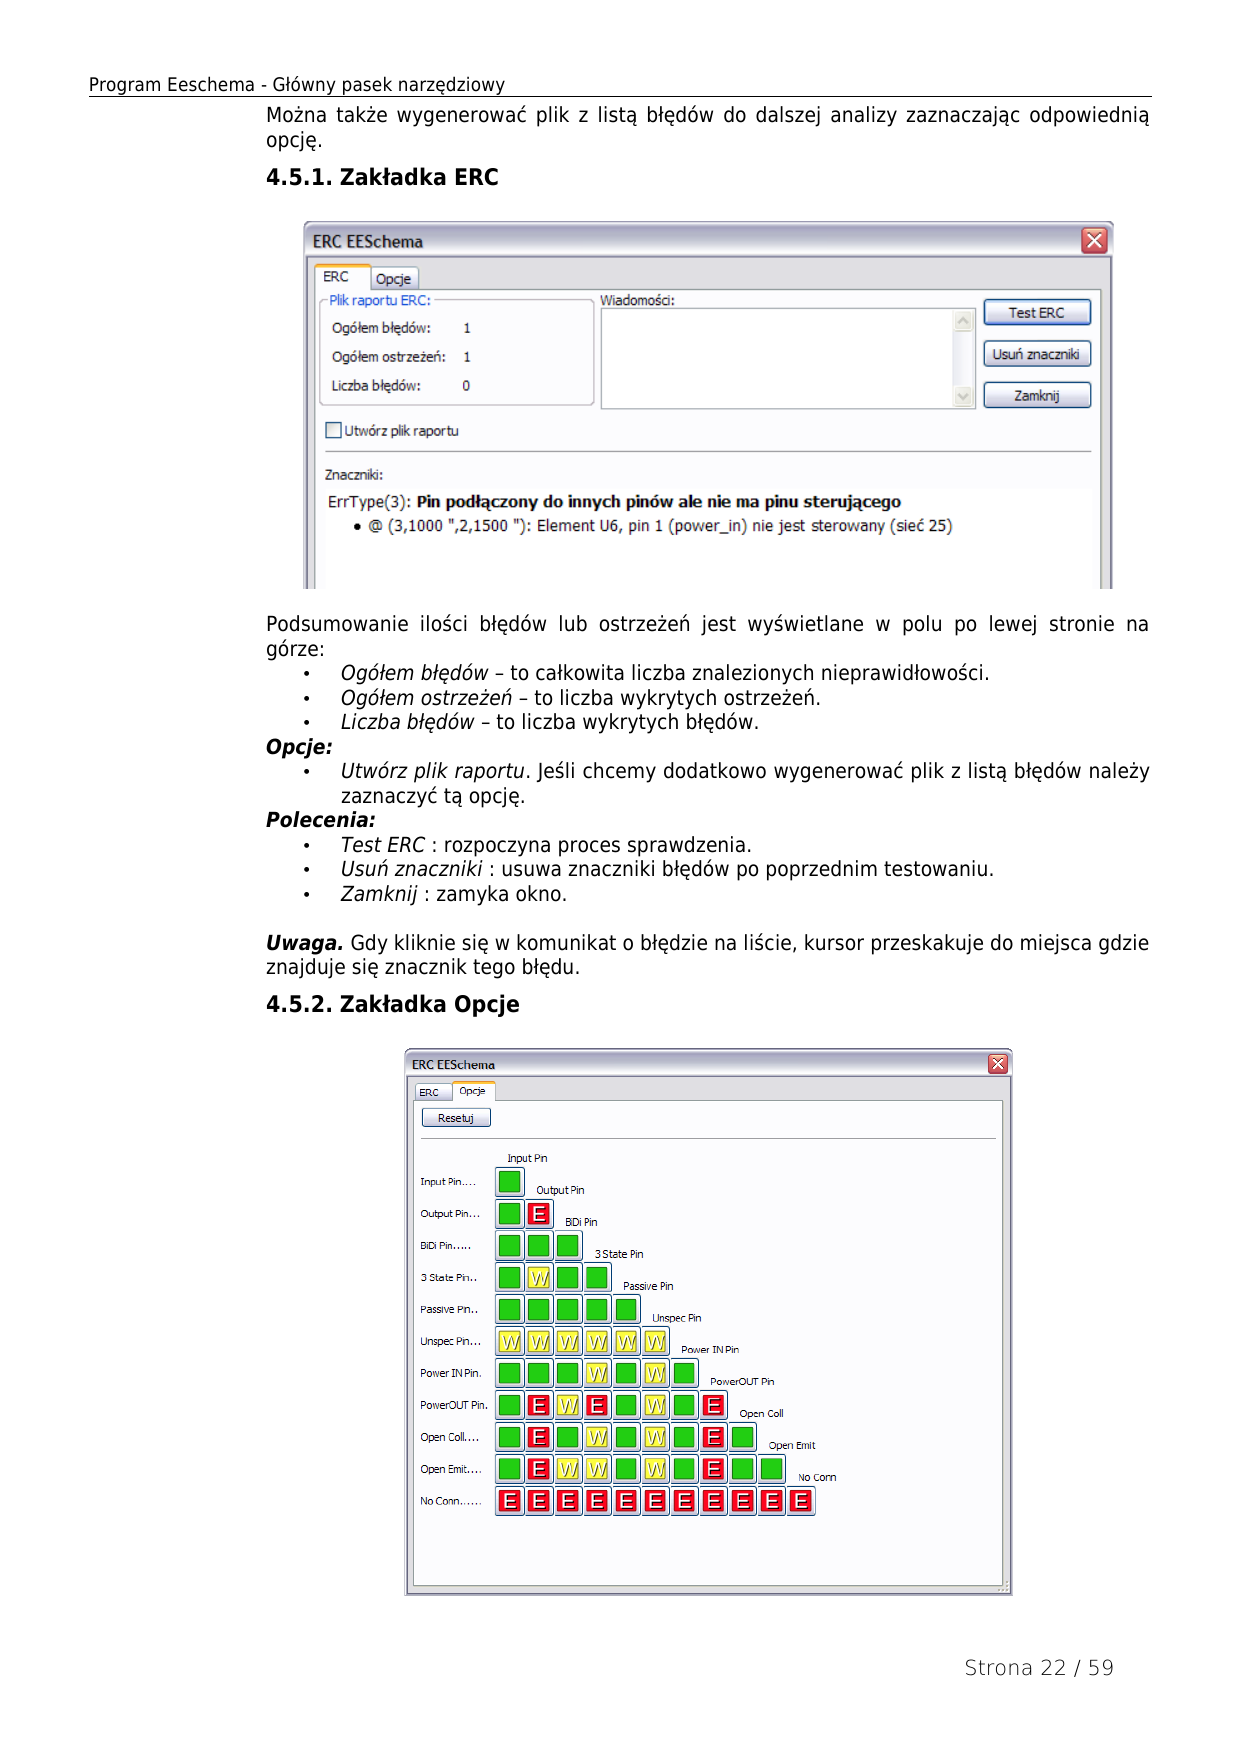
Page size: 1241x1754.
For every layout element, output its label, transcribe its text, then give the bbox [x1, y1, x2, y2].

subtitle Zakładka Opcje [266, 991, 1152, 1018]
list Ogółem błędów – to całkowita liczba znalezionych nieprawidłowości. [303, 661, 1152, 686]
picture [303, 221, 1114, 589]
list Test ERC : rozpoczyna proces sprawdzenia. [303, 833, 1152, 857]
list Utwórz plik raportu. Jeśli chcemy dodatkowo wygenerować plik z listą błędów należy zaznaczyć tą opcję. [303, 759, 1152, 808]
list Zamknij : zamyka okno. [303, 882, 1152, 906]
text Można także wygenerować plik z listą błędów do dalszej analizy zaznaczając odpowiednią opcję. [266, 103, 1152, 152]
list Usuń znaczniki : usuwa znaczniki błędów po poprzednim testowaniu. [303, 857, 1152, 882]
list Liczba błędów – to liczba wykrytych błędów. [303, 710, 1152, 735]
text Podsumowanie ilości błędów lub ostrzeżeń jest wyświetlane w polu po lewej stronie na górze: [266, 612, 1152, 661]
list Ogółem ostrzeżeń – to liczba wykrytych ostrzeżeń. [303, 686, 1152, 710]
subtitle Zakładka ERC [266, 164, 1152, 191]
text Opcje: [266, 735, 1152, 759]
text Uwaga. Gdy kliknie się w komunikat o błędzie na liście, kursor przeskakuje do miejsca gdzie znajduje się znacznik tego błędu. [266, 931, 1152, 979]
picture [404, 1048, 1013, 1596]
text Polecenia: [266, 808, 1152, 833]
